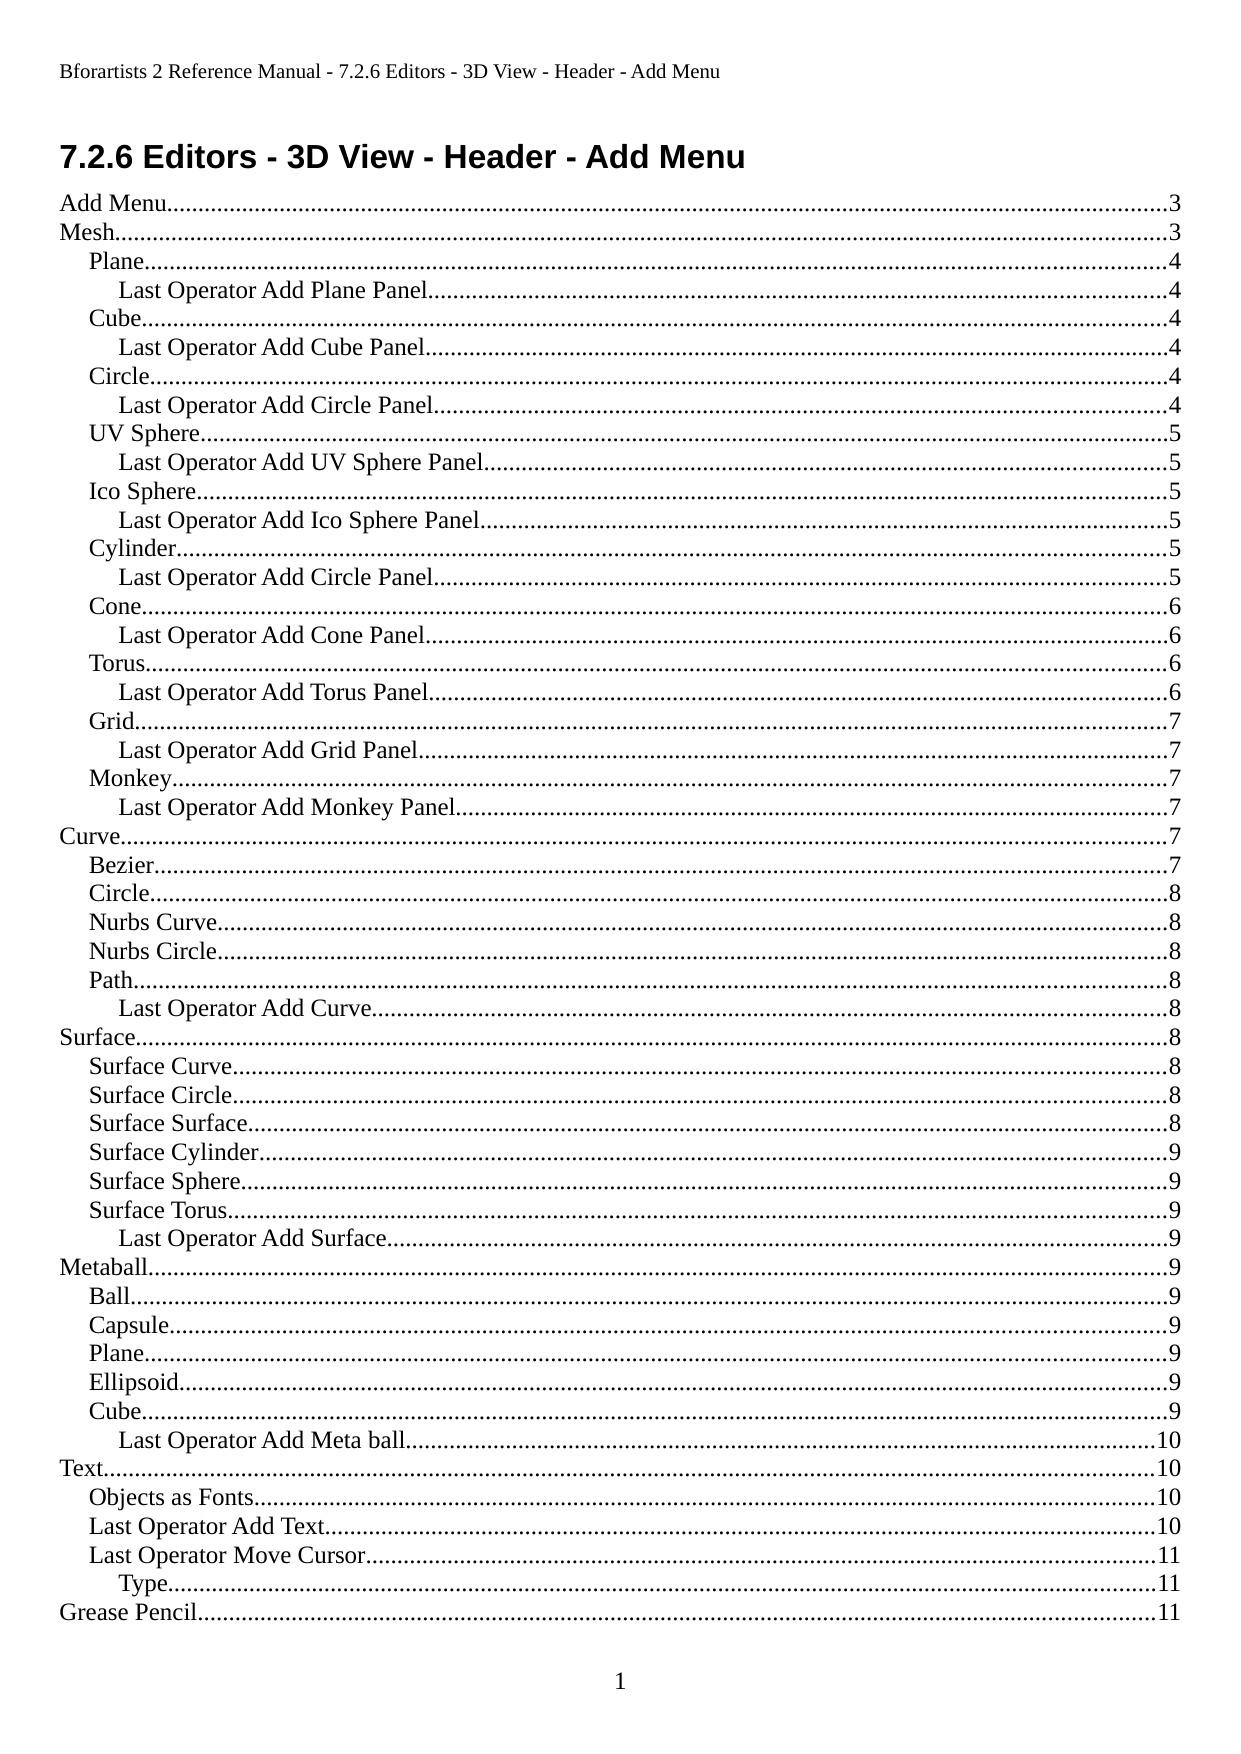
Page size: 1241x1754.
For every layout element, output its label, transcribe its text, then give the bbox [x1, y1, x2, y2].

text Cube 4 [88, 303, 1181, 332]
text Torus 6 [88, 648, 1181, 677]
text Last Operator Add Meta ball 10 [118, 1425, 1181, 1453]
text Plane 9 [88, 1338, 1181, 1367]
text Nurbs Circle 8 [88, 936, 1181, 965]
text Grease Pencil 11 [59, 1597, 1181, 1626]
text Cube 9 [88, 1396, 1181, 1425]
text Surface 8 [59, 1022, 1181, 1051]
text Last Operator Add Text 10 [88, 1511, 1181, 1540]
text Last Operator Add Circle Panel 4 [118, 390, 1181, 418]
subtitle 7.2.6 Editors - 3D View - Header - Add Menu [59, 138, 1181, 176]
text Curve 7 [59, 821, 1181, 850]
text Ball 9 [88, 1281, 1181, 1310]
text Surface Torus 9 [88, 1195, 1181, 1223]
text Monkey 7 [88, 763, 1181, 792]
text Surface Sphere 9 [88, 1166, 1181, 1195]
text Last Operator Add Ico Sphere Panel 5 [118, 505, 1181, 533]
text Ico Sphere 5 [88, 476, 1181, 505]
text Surface Cylinder 9 [88, 1137, 1181, 1166]
text Nurbs Curve 8 [88, 907, 1181, 936]
text Circle 8 [88, 878, 1181, 907]
text Last Operator Add Curve 8 [118, 993, 1181, 1022]
text Last Operator Add Surface 9 [118, 1223, 1181, 1252]
text Text 10 [59, 1453, 1181, 1482]
text Last Operator Add Grid Panel 7 [118, 735, 1181, 763]
text UV Sphere 5 [88, 418, 1181, 447]
text Last Operator Add Torus Panel 6 [118, 677, 1181, 706]
text Plane 4 [88, 246, 1181, 275]
text Surface Surface 8 [88, 1108, 1181, 1137]
text Type 11 [118, 1568, 1181, 1597]
text Grid 7 [88, 706, 1181, 735]
text Surface Circle 8 [88, 1080, 1181, 1108]
text Last Operator Add UV Sphere Panel 5 [118, 447, 1181, 476]
text Path 8 [88, 965, 1181, 993]
text Add Menu 3 [59, 188, 1181, 217]
text Surface Curve 8 [88, 1051, 1181, 1080]
text Last Operator Move Cursor 11 [88, 1540, 1181, 1568]
text Circle 4 [88, 361, 1181, 390]
text Cone 6 [88, 591, 1181, 620]
text Last Operator Add Cone Panel 6 [118, 620, 1181, 648]
text Cylinder 5 [88, 533, 1181, 562]
text Bezier 7 [88, 850, 1181, 878]
text Capsule 9 [88, 1310, 1181, 1338]
text Last Operator Add Circle Panel 5 [118, 562, 1181, 591]
text Objects as Fonts 10 [88, 1482, 1181, 1511]
text Metaball 9 [59, 1252, 1181, 1281]
text Last Operator Add Cube Panel 4 [118, 332, 1181, 361]
text Last Operator Add Plane Panel 4 [118, 275, 1181, 303]
text Mesh 3 [59, 217, 1181, 246]
text Ellipsoid 9 [88, 1367, 1181, 1396]
text Last Operator Add Monkey Panel 7 [118, 792, 1181, 821]
